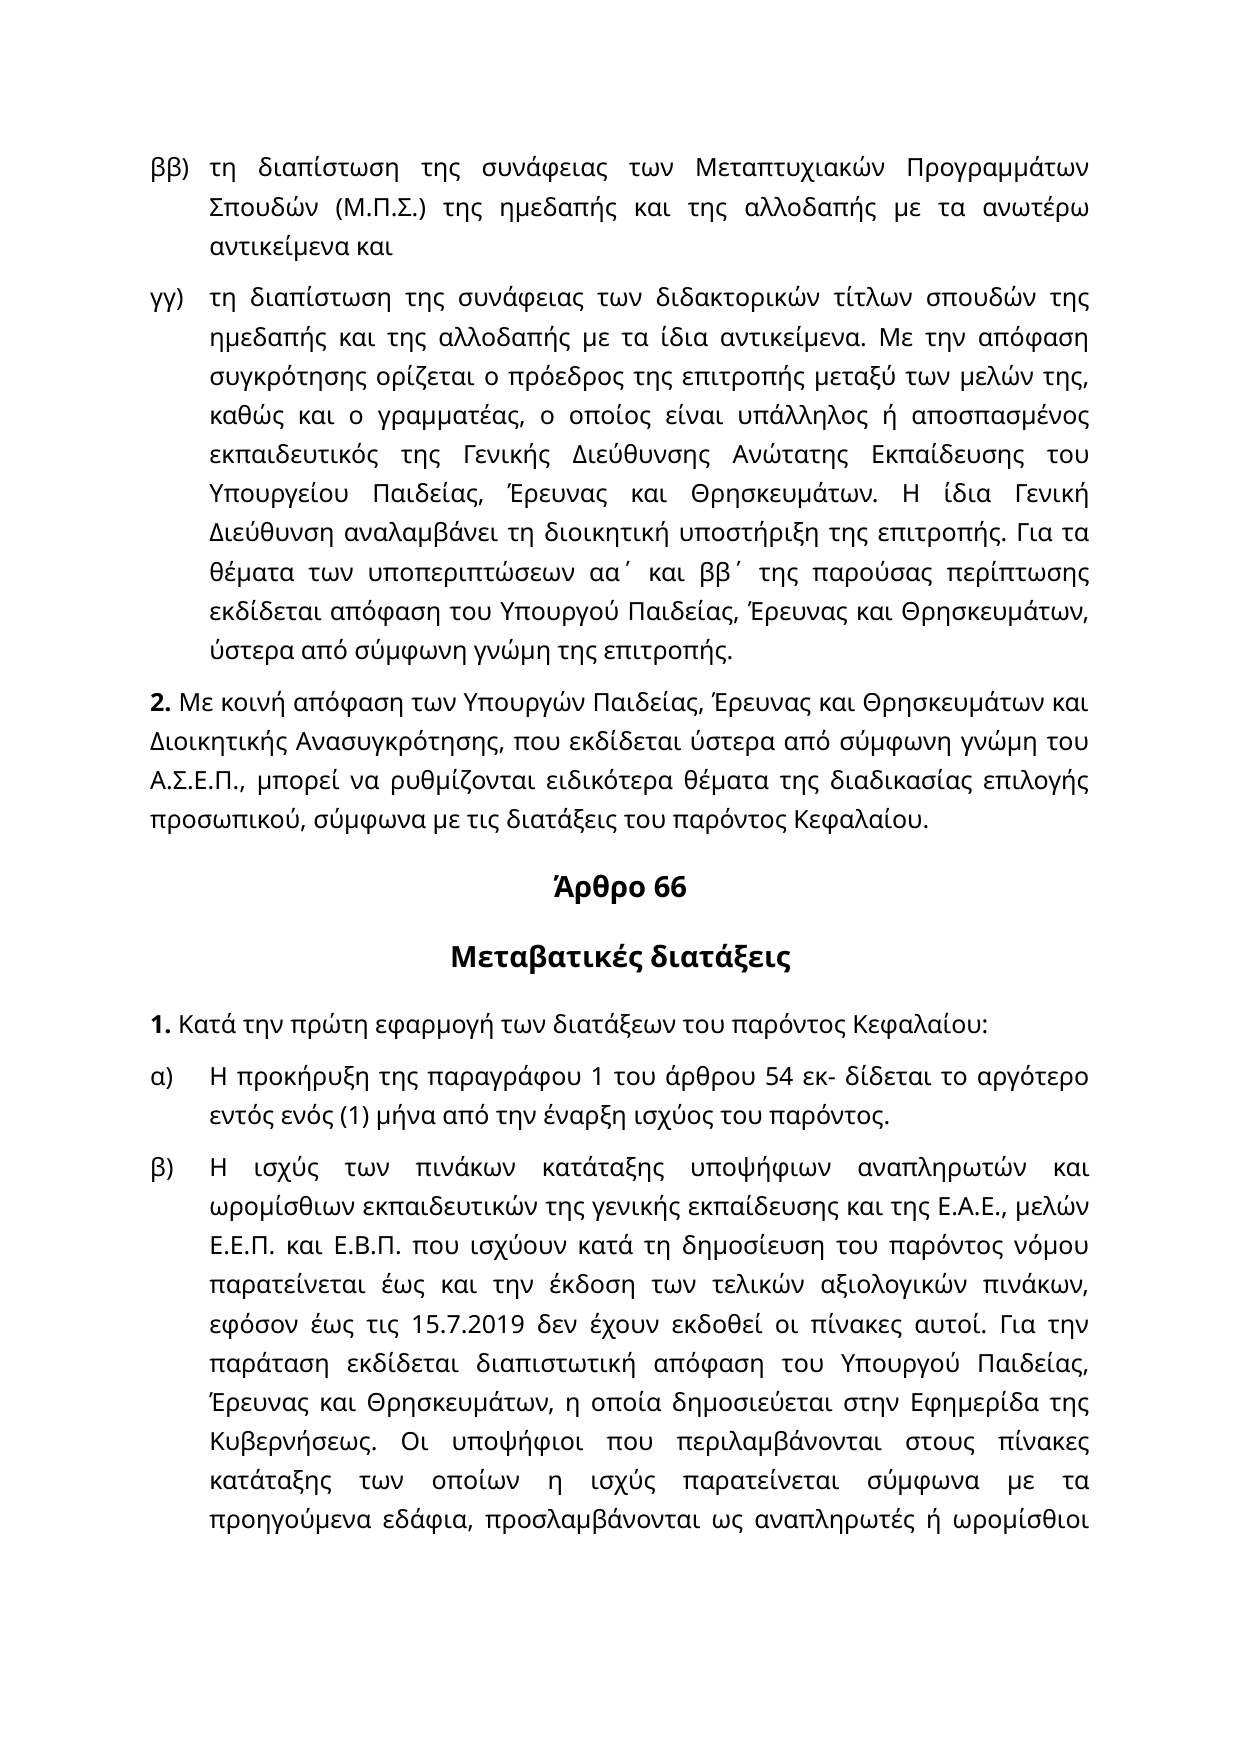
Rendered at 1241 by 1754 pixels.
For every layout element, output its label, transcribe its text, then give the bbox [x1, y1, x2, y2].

subtitle Μεταβατικές διατάξεις [150, 936, 1090, 976]
list ββ) τη διαπίστωση της συνάφειας των Μεταπτυχιακών Προγραμμάτων Σπουδών (Μ.Π.Σ.) της ημεδαπής και της αλλοδαπής με τα ανωτέρω αντικείμενα και [150, 150, 1090, 262]
list γγ) τη διαπίστωση της συνάφειας των διδακτορικών τίτλων σπουδών της ημεδαπής και της αλλοδαπής με τα ίδια αντικείμενα. Με την απόφαση συγκρότησης ορίζεται ο πρόεδρος της επιτροπής μεταξύ των μελών της, καθώς και ο γραμματέας, ο οποίος είναι υπάλληλος ή αποσπασμένος εκπαιδευτικός της Γενικής Διεύθυνσης Ανώτατης Εκπαίδευσης του Υπουργείου Παιδείας, Έρευνας και Θρησκευμάτων. Η ίδια Γενική Διεύθυνση αναλαμβάνει τη διοικητική υποστήριξη της επιτροπής. Για τα θέματα των υποπεριπτώσεων αα΄ και ββ΄ της παρούσας περίπτωσης εκδίδεται απόφαση του Υπουργού Παιδείας, Έρευνας και Θρησκευμάτων, ύστερα από σύμφωνη γνώμη της επιτροπής. [150, 280, 1090, 667]
list α) Η προκήρυξη της παραγράφου 1 του άρθρου 54 εκ- δίδεται το αργότερο εντός ενός (1) μήνα από την έναρξη ισχύος του παρόντος. [150, 1059, 1090, 1132]
text 2. Με κοινή απόφαση των Υπουργών Παιδείας, Έρευνας και Θρησκευμάτων και Διοικητικής Ανασυγκρότησης, που εκδίδεται ύστερα από σύμφωνη γνώμη του Α.Σ.Ε.Π., μπορεί να ρυθμίζονται ειδικότερα θέματα της διαδικασίας επιλογής προσωπικού, σύμφωνα με τις διατάξεις του παρόντος Κεφαλαίου. [150, 684, 1090, 836]
list β) Η ισχύς των πινάκων κατάταξης υποψήφιων αναπληρωτών και ωρομίσθιων εκπαιδευτικών της γενικής εκπαίδευσης και της Ε.Α.Ε., μελών Ε.Ε.Π. και Ε.Β.Π. που ισχύουν κατά τη δημοσίευση του παρόντος νόμου παρατείνεται έως και την έκδοση των τελικών αξιολογικών πινάκων, εφόσον έως τις 15.7.2019 δεν έχουν εκδοθεί οι πίνακες αυτοί. Για την παράταση εκδίδεται διαπιστωτική απόφαση του Υπουργού Παιδείας, Έρευνας και Θρησκευμάτων, η οποία δημοσιεύεται στην Εφημερίδα της Κυβερνήσεως. Οι υποψήφιοι που περιλαμβάνονται στους πίνακες κατάταξης των οποίων η ισχύς παρατείνεται σύμφωνα με τα προηγούμενα εδάφια, προσλαμβάνονται ως αναπληρωτές ή ωρομίσθιοι [150, 1149, 1090, 1536]
subtitle Άρθρο 66 [150, 866, 1090, 906]
text 1. Κατά την πρώτη εφαρμογή των διατάξεων του παρόντος Κεφαλαίου: [150, 1007, 1090, 1041]
